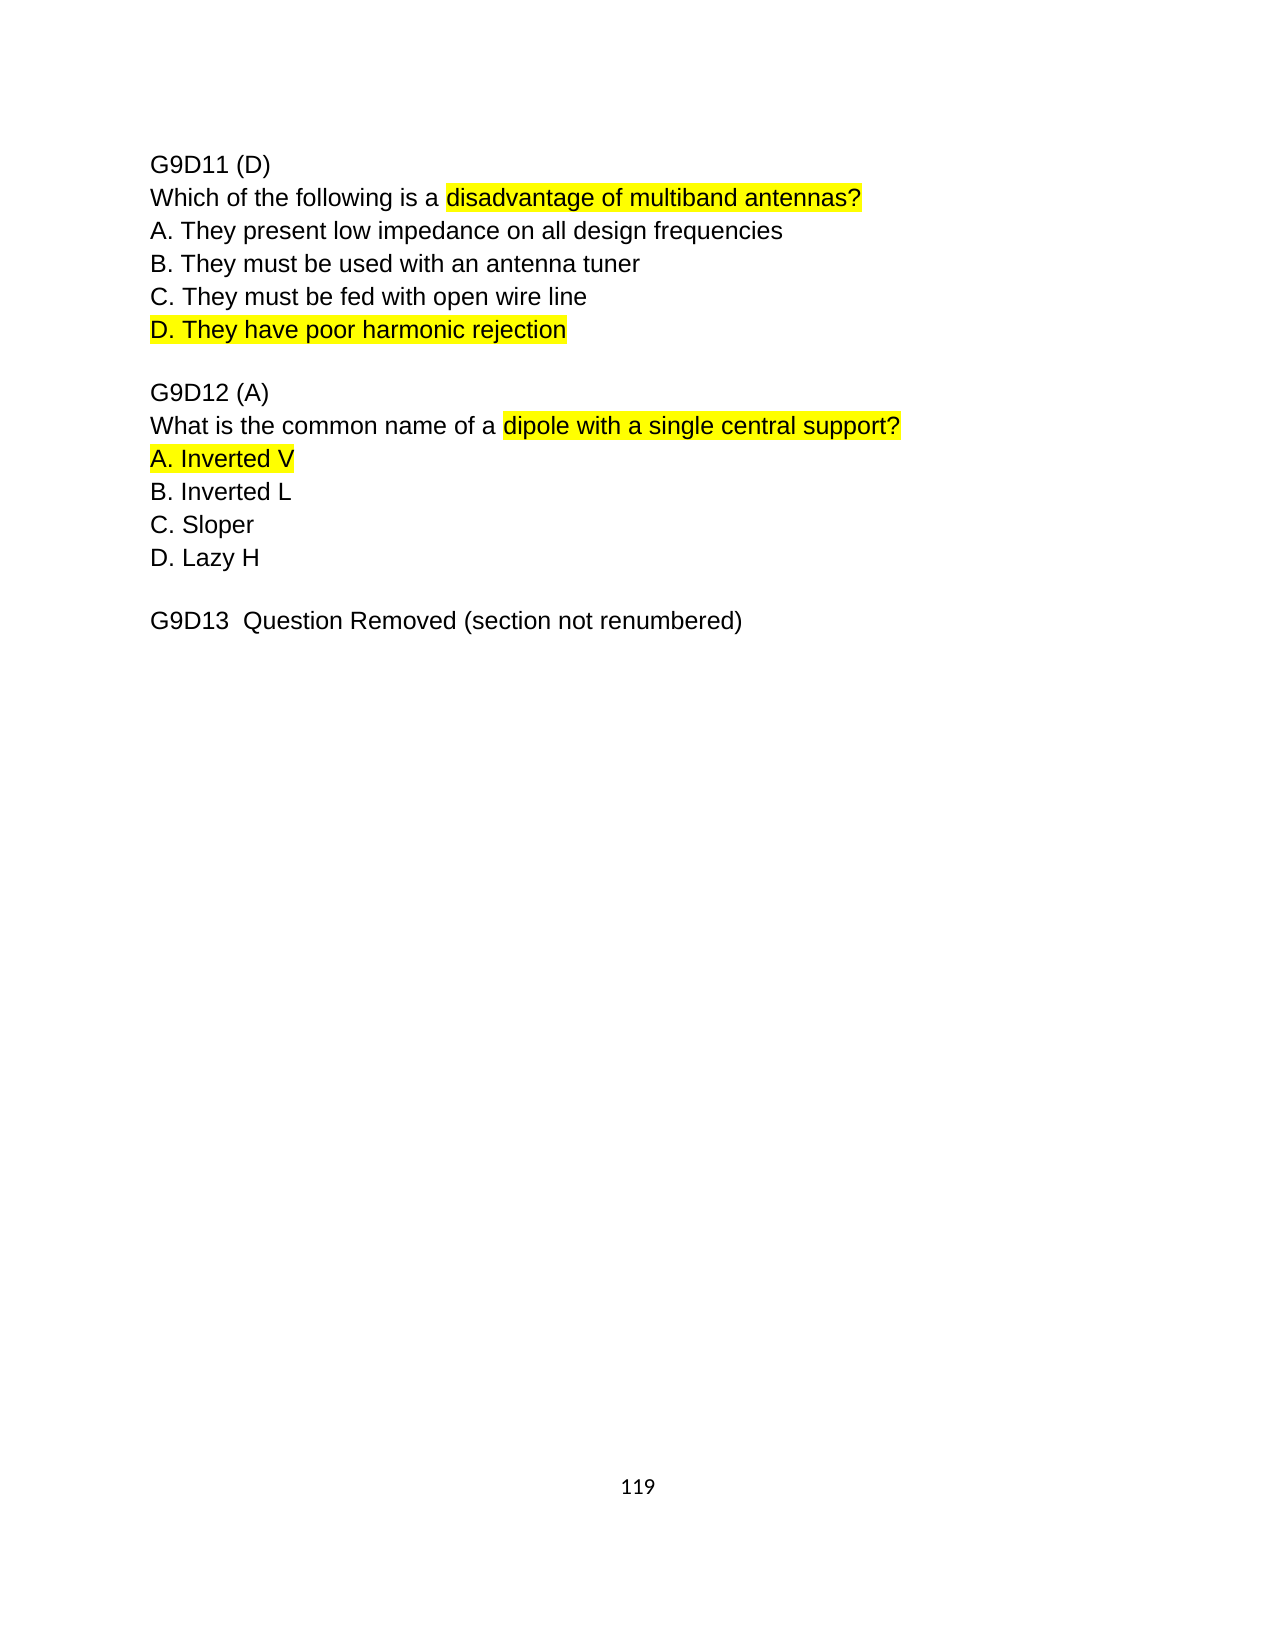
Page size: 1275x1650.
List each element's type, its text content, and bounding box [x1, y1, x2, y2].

text G9D12 (A) What is the common name of a dipole with a single central support? A. Inverted V B. Inverted L C. Sloper D. Lazy H [150, 378, 1125, 572]
text G9D11 (D) Which of the following is a disadvantage of multiband antennas? A. They present low impedance on all design frequencies B. They must be used with an antenna tuner C. They must be fed with open wire line D. They have poor harmonic rejection [150, 150, 1125, 344]
text G9D13 Question Removed (section not renumbered) [150, 606, 1125, 635]
